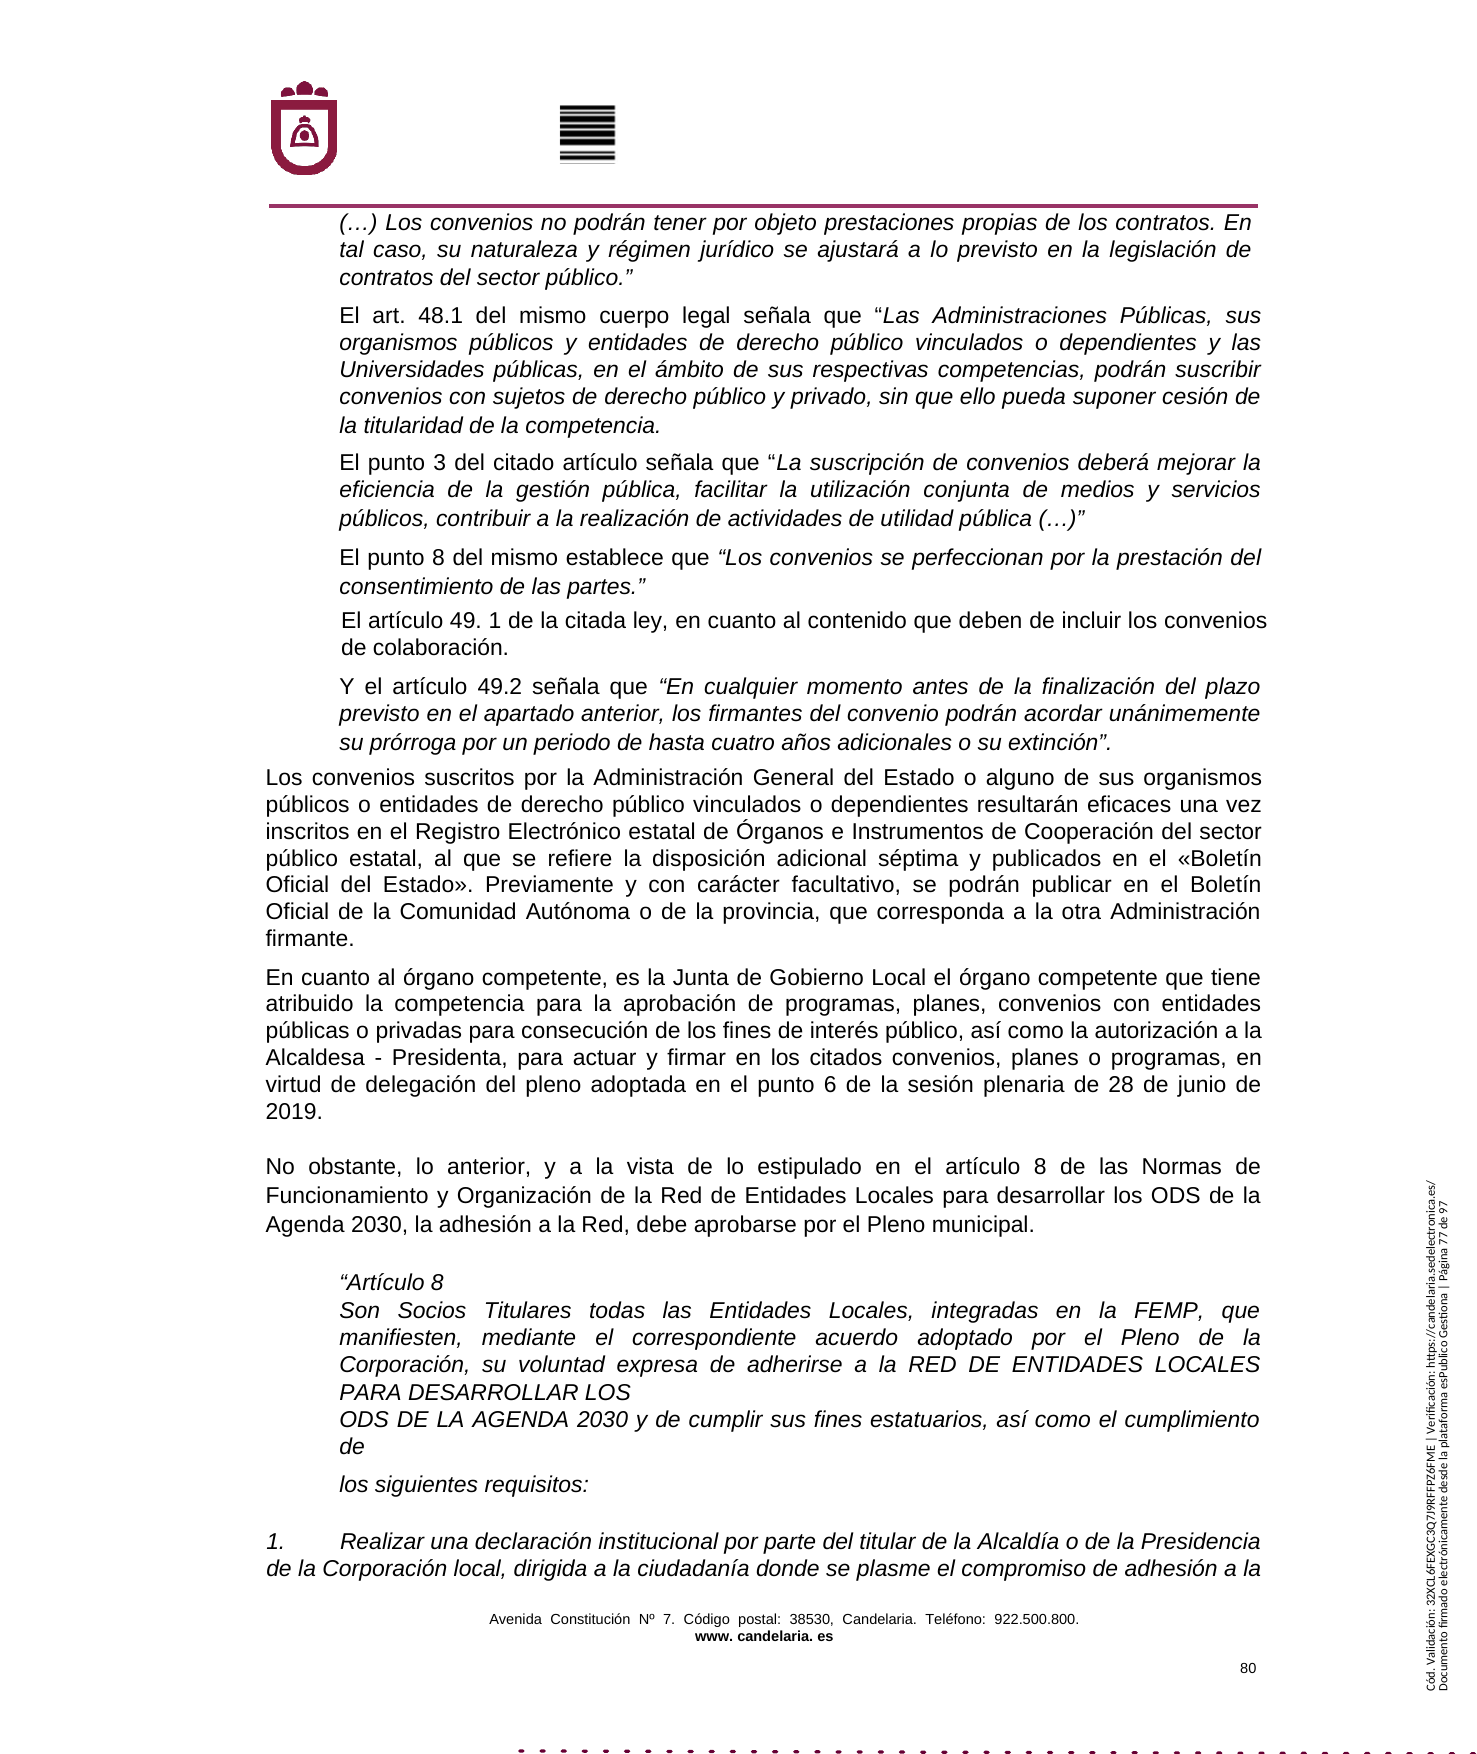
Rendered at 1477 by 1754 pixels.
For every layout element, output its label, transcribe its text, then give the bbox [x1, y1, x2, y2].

text Y el artículo 49.2 señala que “En cualquier momento antes de la finalización del plazo previsto en el apartado anterior, los firmantes del convenio podrán acordar unánimemente su prórroga por un periodo de hasta cuatro años adicionales o su extinción”. [339, 673, 1263, 756]
text No obstante, lo anterior, y a la vista de lo estipulado en el artículo 8 de las Normas de Funcionamiento y Organización de la Red de Entidades Locales para desarrollar los ODS de la Agenda 2030, la adhesión a la Red, debe aprobarse por el Pleno municipal. [265, 1153, 1262, 1238]
list Realizar una declaración institucional por parte del titular de la Alcaldía o de la Presidencia de la Corporación local, dirigida a la ciudadanía donde se plasme el compromiso de adhesión a la [266, 1528, 1263, 1581]
text El punto 8 del mismo establece que “Los convenios se perfeccionan por la prestación del consentimiento de las partes.” [339, 544, 1263, 600]
text El artículo 49. 1 de la citada ley, en cuanto al contenido que deben de incluir los convenios de colaboración. [341, 607, 1268, 661]
text (…) Los convenios no podrán tener por objeto prestaciones propias de los contratos. En tal caso, su naturaleza y régimen jurídico se ajustará a lo previsto en la legislación de contratos del sector público.” [339, 208, 1255, 290]
text ODS DE LA AGENDA 2030 y de cumplir sus fines estatuarios, así como el cumplimiento de [339, 1406, 1263, 1459]
text En cuanto al órgano competente, es la Junta de Gobierno Local el órgano competente que tiene atribuido la competencia para la aprobación de programas, planes, convenios con entidades públicas o privadas para consecución de los fines de interés público, así como la autorización a la Alcaldesa - Presidenta, para actuar y firmar en los citados convenios, planes o programas, en virtud de delegación del pleno adoptada en el punto 6 de la sesión plenaria de 28 de junio de 2019. [265, 963, 1262, 1124]
text Los convenios suscritos por la Administración General del Estado o alguno de sus organismos públicos o entidades de derecho público vinculados o dependientes resultarán eficaces una vez inscritos en el Registro Electrónico estatal de Órganos e Instrumentos de Cooperación del sector público estatal, al que se refiere la disposición adicional séptima y publicados en el «Boletín Oficial del Estado». Previamente y con carácter facultativo, se podrán publicar en el Boletín Oficial de la Comunidad Autónoma o de la provincia, que corresponda a la otra Administración firmante. [265, 764, 1262, 951]
text El art. 48.1 del mismo cuerpo legal señala que “Las Administraciones Públicas, sus organismos públicos y entidades de derecho público vinculados o dependientes y las Universidades públicas, en el ámbito de sus respectivas competencias, podrán suscribir convenios con sujetos de derecho público y privado, sin que ello pueda suponer cesión de la titularidad de la competencia. [339, 302, 1263, 439]
text Son Socios Titulares todas las Entidades Locales, integradas en la FEMP, que manifiesten, mediante el correspondiente acuerdo adoptado por el Pleno de la Corporación, su voluntad expresa de adherirse a la RED DE ENTIDADES LOCALES PARA DESARROLLAR LOS [339, 1297, 1263, 1405]
text los siguientes requisitos: [339, 1471, 1263, 1498]
text El punto 3 del citado artículo señala que “La suscripción de convenios deberá mejorar la eficiencia de la gestión pública, facilitar la utilización conjunta de medios y servicios públicos, contribuir a la realización de actividades de utilidad pública (…)” [339, 448, 1263, 531]
text [339, 164, 1255, 204]
text “Artículo 8 [339, 1269, 1263, 1295]
